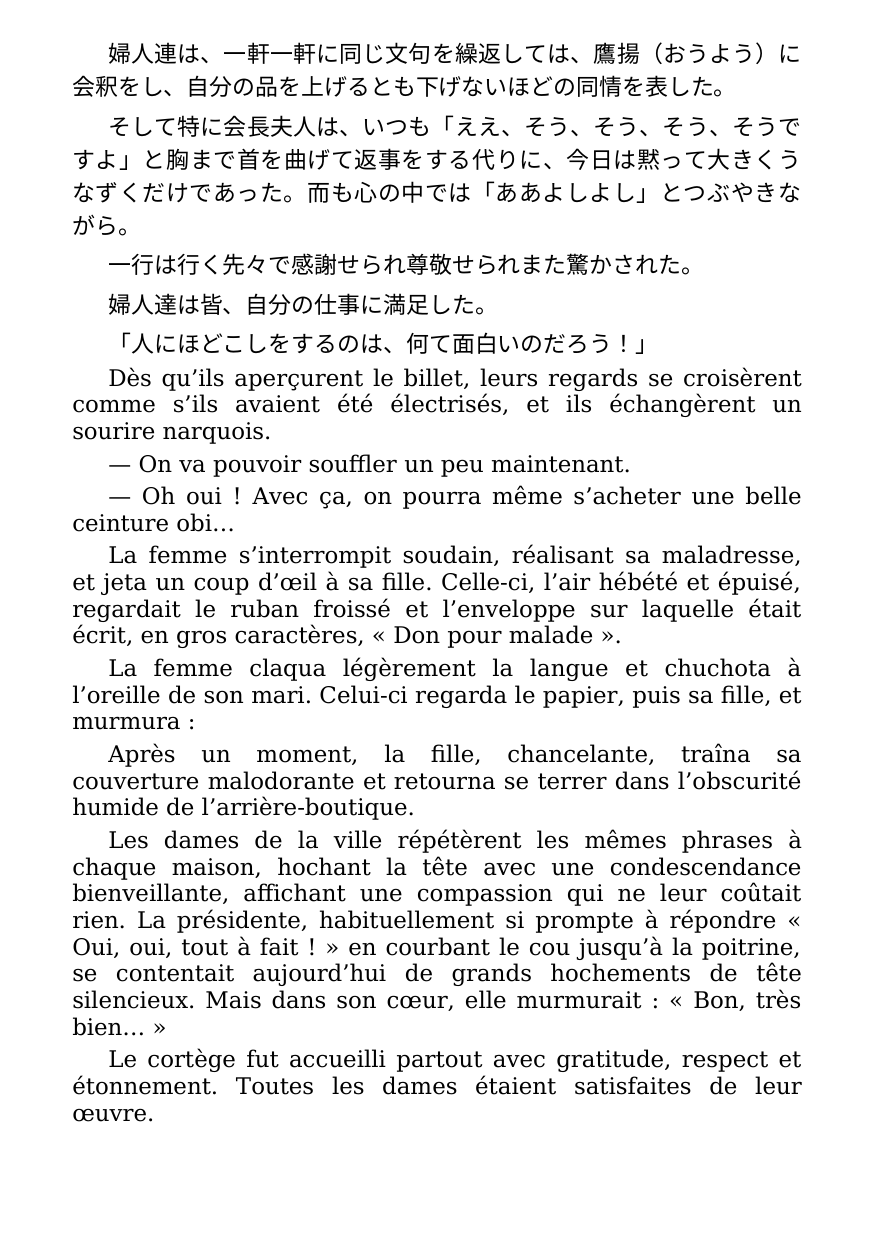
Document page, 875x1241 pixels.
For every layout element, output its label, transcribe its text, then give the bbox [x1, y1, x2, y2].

text 婦人連は、一軒一軒に同じ文句を繰返しては、鷹揚（おうよう）に会釈をし、自分の品を上げるとも下げないほどの同情を表した。 [72, 36, 802, 102]
text Dès qu’ils aperçurent le billet, leurs regards se croisèrent comme s’ils avaient été électrisés, et ils échangèrent un sourire narquois. [72, 365, 802, 445]
text 婦人達は皆、自分の仕事に満足した。 [72, 286, 802, 320]
text — Oh oui ! Avec ça, on pourra même s’acheter une belle ceinture obi… [72, 483, 802, 537]
text Après un moment, la fille, chancelante, traîna sa couverture malodorante et retourna se terrer dans l’obscurité humide de l’arrière-boutique. [72, 741, 802, 821]
text 「人にほどこしをするのは、何て面白いのだろう！」 [72, 326, 802, 359]
text 一行は行く先々で感謝せられ尊敬せられまた驚かされた。 [72, 247, 802, 281]
text — On va pouvoir souffler un peu maintenant. [72, 451, 802, 477]
text Les dames de la ville répétèrent les mêmes phrases à chaque maison, hochant la tête avec une condescendance bienveillante, affichant une compassion qui ne leur coûtait rien. La présidente, habituellement si prompte à répondre « Oui, oui, tout à fait ! » en courbant le cou jusqu’à la poitrine, se contentait aujourd’hui de grands hochements de tête silencieux. Mais dans son cœur, elle murmurait : « Bon, très bien… » [72, 827, 802, 1040]
text La femme s’interrompit soudain, réalisant sa maladresse, et jeta un coup d’œil à sa fille. Celle-ci, l’air hébété et épuisé, regardait le ruban froissé et l’enveloppe sur laquelle était écrit, en gros caractères, « Don pour malade ». [72, 543, 802, 649]
text La femme claqua légèrement la langue et chuchota à l’oreille de son mari. Celui-ci regarda le papier, puis sa fille, et murmura : [72, 655, 802, 735]
text そして特に会長夫人は、いつも「ええ、そう、そう、そう、そうですよ」と胸まで首を曲げて返事をする代りに、今日は黙って大きくうなずくだけであった。而も心の中では「ああよしよし」とつぶやきながら。 [72, 108, 802, 241]
text Le cortège fut accueilli partout avec gratitude, respect et étonnement. Toutes les dames étaient satisfaites de leur œuvre. [72, 1046, 802, 1126]
